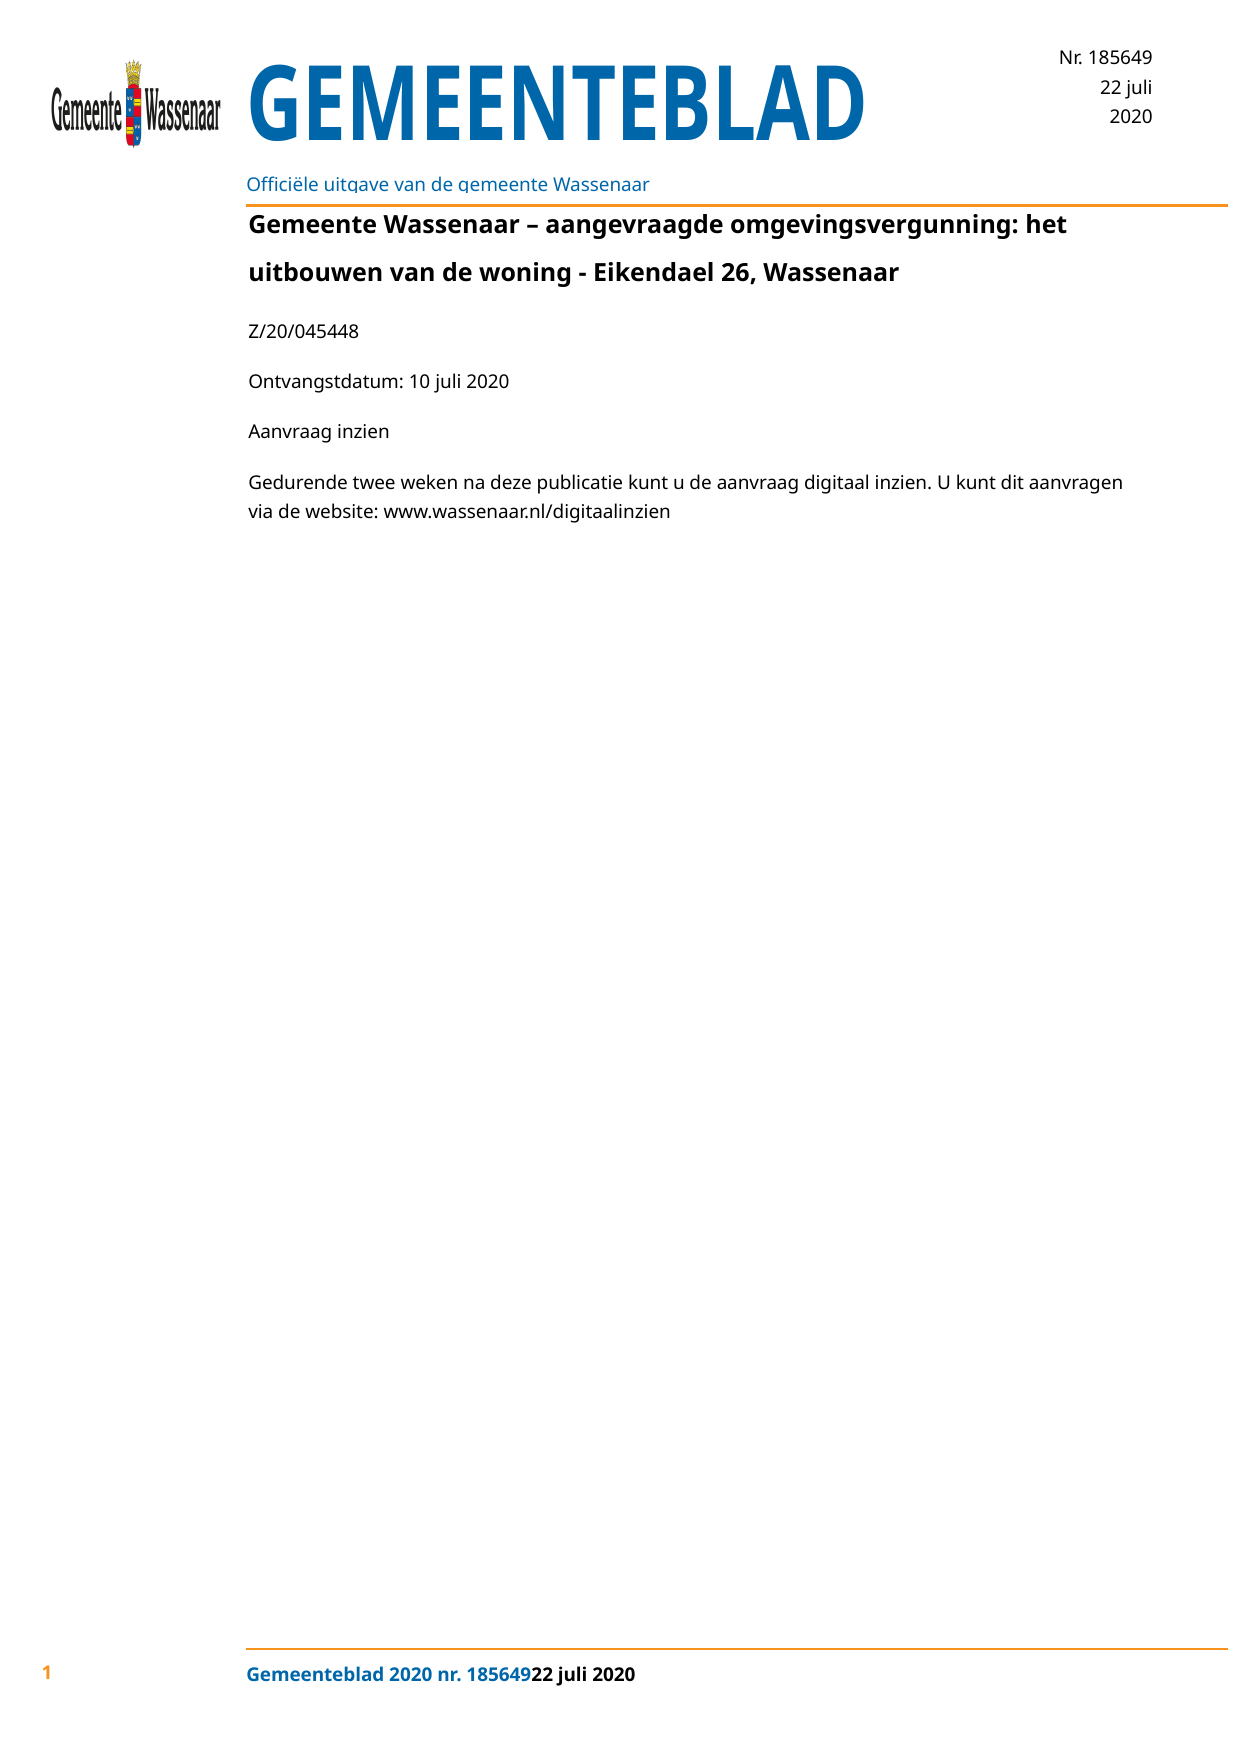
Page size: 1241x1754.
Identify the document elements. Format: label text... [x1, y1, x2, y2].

picture [41, 47, 231, 172]
text Gedurende twee weken na deze publicatie kunt u de aanvraag digitaal inzien. U kunt dit aanvragen via de website: www.wassenaar.nl/digitaalinzien [248, 469, 1152, 524]
text Z/20/045448 [248, 318, 1152, 344]
text Ontvangstdatum: 10 juli 2020 [248, 368, 1152, 394]
text Gemeente Wassenaar – aangevraagde omgevingsvergunning: het uitbouwen van de woning - Eikendael 26, Wassenaar [248, 207, 1152, 288]
text Aanvraag inzien [248, 419, 1152, 444]
